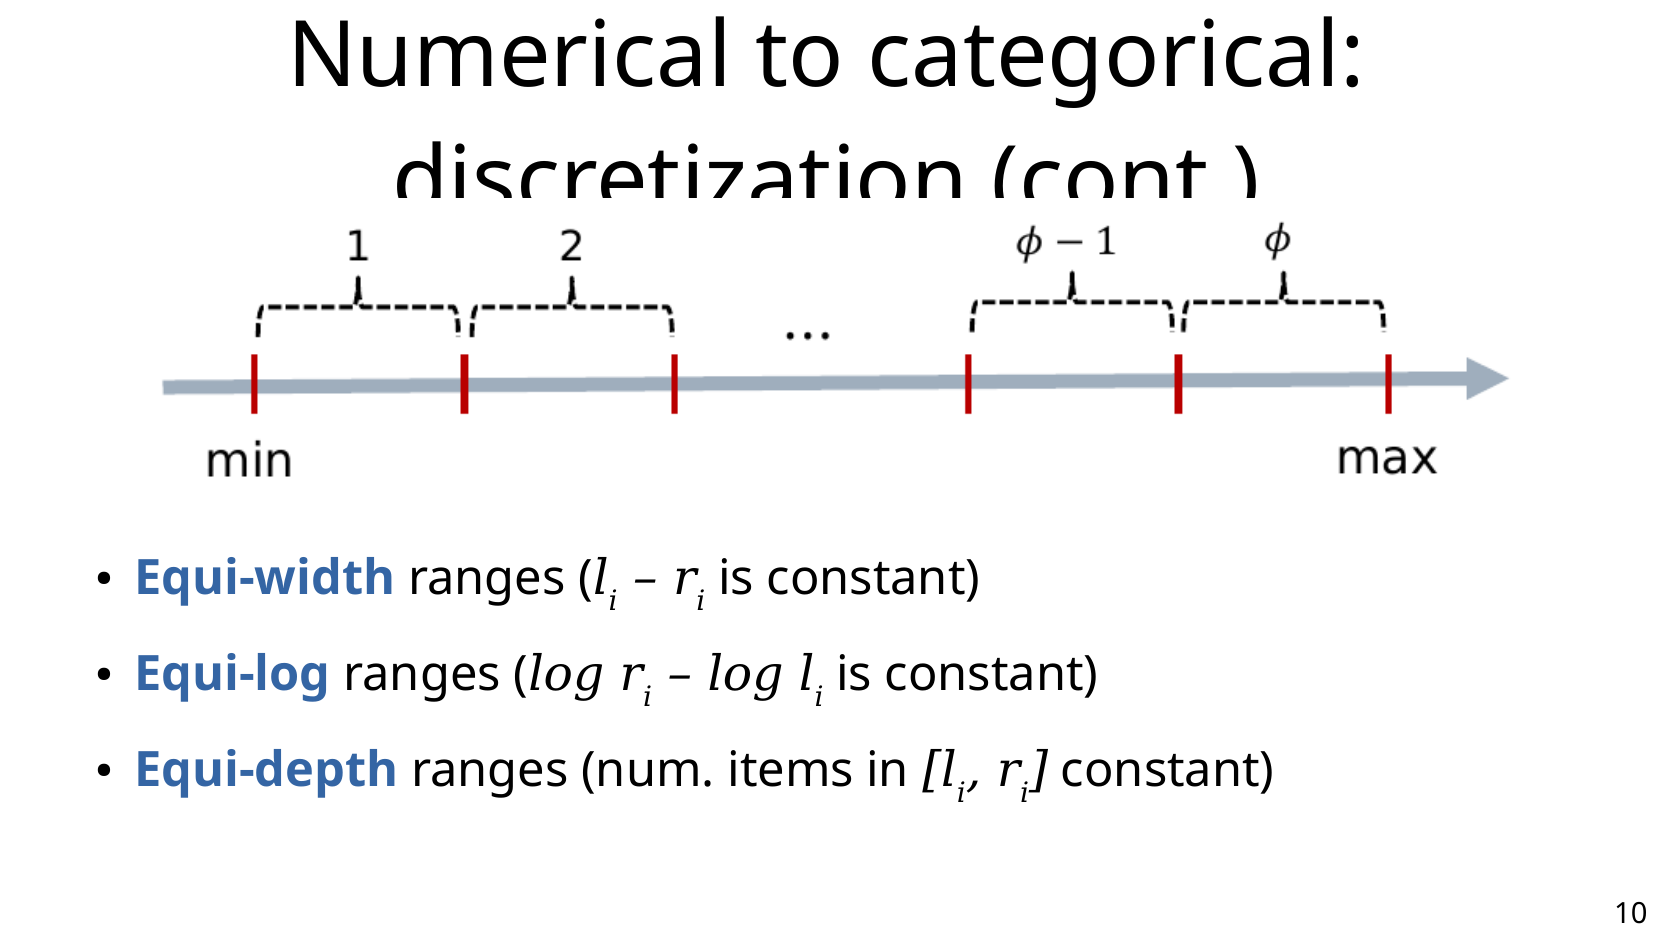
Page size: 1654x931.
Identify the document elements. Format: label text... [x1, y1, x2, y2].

list Equi-width ranges (li – ri is constant) Equi-log ranges (log ri – log li is constant) Equi-depth ranges (num. items in [li, ri] constant) [82, 542, 1571, 811]
picture [114, 198, 1556, 494]
title Numerical to categorical: discretization (cont.) [82, 1, 1571, 226]
